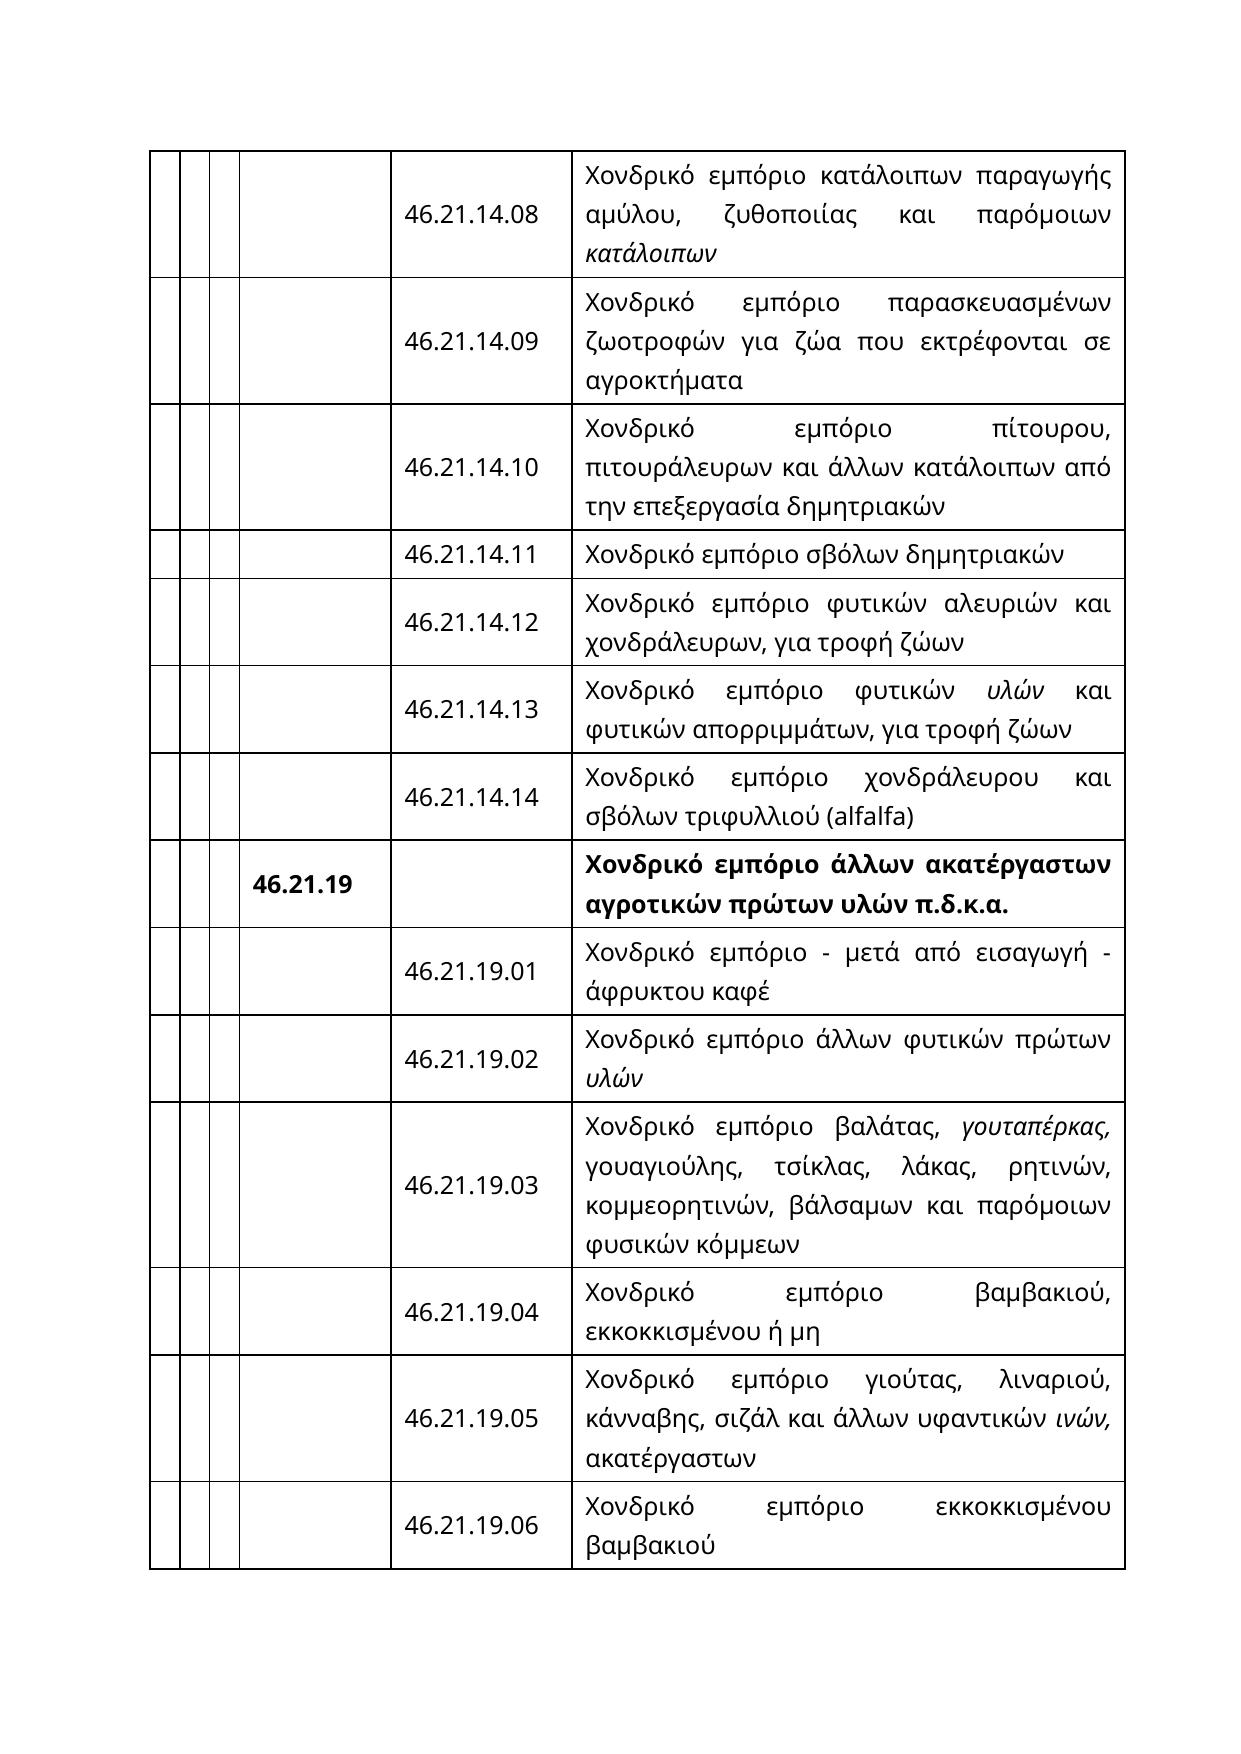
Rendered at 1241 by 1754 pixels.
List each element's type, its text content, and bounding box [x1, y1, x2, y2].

table_cell [151, 278, 179, 403]
table_cell [240, 1103, 390, 1267]
table_cell [151, 1268, 179, 1354]
table_cell [151, 1356, 179, 1481]
table_cell 46.21.14.08 [392, 152, 571, 276]
table_cell [210, 278, 239, 403]
table_cell 46.21.19.06 [392, 1482, 571, 1568]
table_cell [151, 754, 179, 839]
table_cell [151, 531, 179, 577]
table_cell [210, 405, 239, 529]
table_cell [210, 841, 239, 927]
table_cell Χονδρικό εμπόριο άλλων ακατέργαστων αγροτικών πρώτων υλών π.δ.κ.α. [573, 841, 1124, 927]
table_cell [240, 579, 390, 665]
table_cell [181, 531, 209, 577]
table_cell Χονδρικό εμπόριο σβόλων δημητριακών [573, 531, 1124, 577]
table_cell [210, 754, 239, 839]
table_cell Χονδρικό εμπόριο άλλων φυτικών πρώτων υλών [573, 1016, 1124, 1101]
table_cell [210, 666, 239, 752]
table_cell Χονδρικό εμπόριο κατάλοιπων παραγωγής αμύλου, ζυθοποιίας και παρόμοιων κατάλοιπων [573, 152, 1124, 276]
table_cell [151, 928, 179, 1014]
table_cell [240, 1016, 390, 1101]
table_cell [240, 1482, 390, 1568]
table_cell [151, 666, 179, 752]
table_cell 46.21.19.01 [392, 928, 571, 1014]
table_cell Χονδρικό εμπόριο - μετά από εισαγωγή - άφρυκτου καφέ [573, 928, 1124, 1014]
table_cell [181, 405, 209, 529]
table_cell [240, 405, 390, 529]
table_cell Χονδρικό εμπόριο βαμβακιού, εκκοκκισμένου ή μη [573, 1268, 1124, 1354]
table_cell [151, 579, 179, 665]
table_cell Χονδρικό εμπόριο φυτικών αλευριών και χονδράλευρων, για τροφή ζώων [573, 579, 1124, 665]
table_cell [181, 579, 209, 665]
table_cell [240, 928, 390, 1014]
table_cell Χονδρικό εμπόριο φυτικών υλών και φυτικών απορριμμάτων, για τροφή ζώων [573, 666, 1124, 752]
table_cell [210, 1482, 239, 1568]
table_cell [151, 405, 179, 529]
table_cell 46.21.14.14 [392, 754, 571, 839]
table_cell [181, 1356, 209, 1481]
table_cell [392, 841, 571, 927]
table_cell [151, 1482, 179, 1568]
table_cell [181, 754, 209, 839]
table_cell [181, 1103, 209, 1267]
table_cell [210, 1103, 239, 1267]
table_cell 46.21.19.05 [392, 1356, 571, 1481]
table_cell [181, 841, 209, 927]
table_cell [151, 152, 179, 276]
table_cell [240, 531, 390, 577]
table_cell [210, 928, 239, 1014]
table_cell [240, 1356, 390, 1481]
table_cell [240, 754, 390, 839]
table_cell [181, 1016, 209, 1101]
table_cell Χονδρικό εμπόριο εκκοκκισμένου βαμβακιού [573, 1482, 1124, 1568]
table_cell Χονδρικό εμπόριο παρασκευασμένων ζωοτροφών για ζώα που εκτρέφονται σε αγροκτήματα [573, 278, 1124, 403]
table_cell [210, 531, 239, 577]
table_cell [210, 152, 239, 276]
table_cell [181, 152, 209, 276]
table_cell [210, 579, 239, 665]
table_cell 46.21.14.09 [392, 278, 571, 403]
table_cell 46.21.14.12 [392, 579, 571, 665]
table_cell [240, 1268, 390, 1354]
table_cell [181, 1268, 209, 1354]
table_cell Χονδρικό εμπόριο πίτουρου, πιτουράλευρων και άλλων κατάλοιπων από την επεξεργασία δημητριακών [573, 405, 1124, 529]
table_cell [210, 1268, 239, 1354]
table_cell 46.21.14.11 [392, 531, 571, 577]
table_cell 46.21.19.02 [392, 1016, 571, 1101]
table_cell [240, 152, 390, 276]
table_cell 46.21.14.13 [392, 666, 571, 752]
table_cell 46.21.19.04 [392, 1268, 571, 1354]
table_cell 46.21.19 [240, 841, 390, 927]
table_cell [210, 1356, 239, 1481]
table_cell Χονδρικό εμπόριο βαλάτας, γουταπέρκας, γουαγιούλης, τσίκλας, λάκας, ρητινών, κομμεορητινών, βάλσαμων και παρόμοιων φυσικών κόμμεων [573, 1103, 1124, 1267]
table_cell [210, 1016, 239, 1101]
table_cell [181, 928, 209, 1014]
table_cell [151, 1103, 179, 1267]
table_cell 46.21.19.03 [392, 1103, 571, 1267]
table_cell 46.21.14.10 [392, 405, 571, 529]
table_cell [151, 1016, 179, 1101]
table_cell [181, 1482, 209, 1568]
table_cell Χονδρικό εμπόριο χονδράλευρου και σβόλων τριφυλλιού (alfalfa) [573, 754, 1124, 839]
table_cell [181, 278, 209, 403]
table_cell [240, 278, 390, 403]
table_cell [181, 666, 209, 752]
table_cell [240, 666, 390, 752]
table_cell [151, 841, 179, 927]
table_cell Χονδρικό εμπόριο γιούτας, λιναριού, κάνναβης, σιζάλ και άλλων υφαντικών ινών, ακατέργαστων [573, 1356, 1124, 1481]
